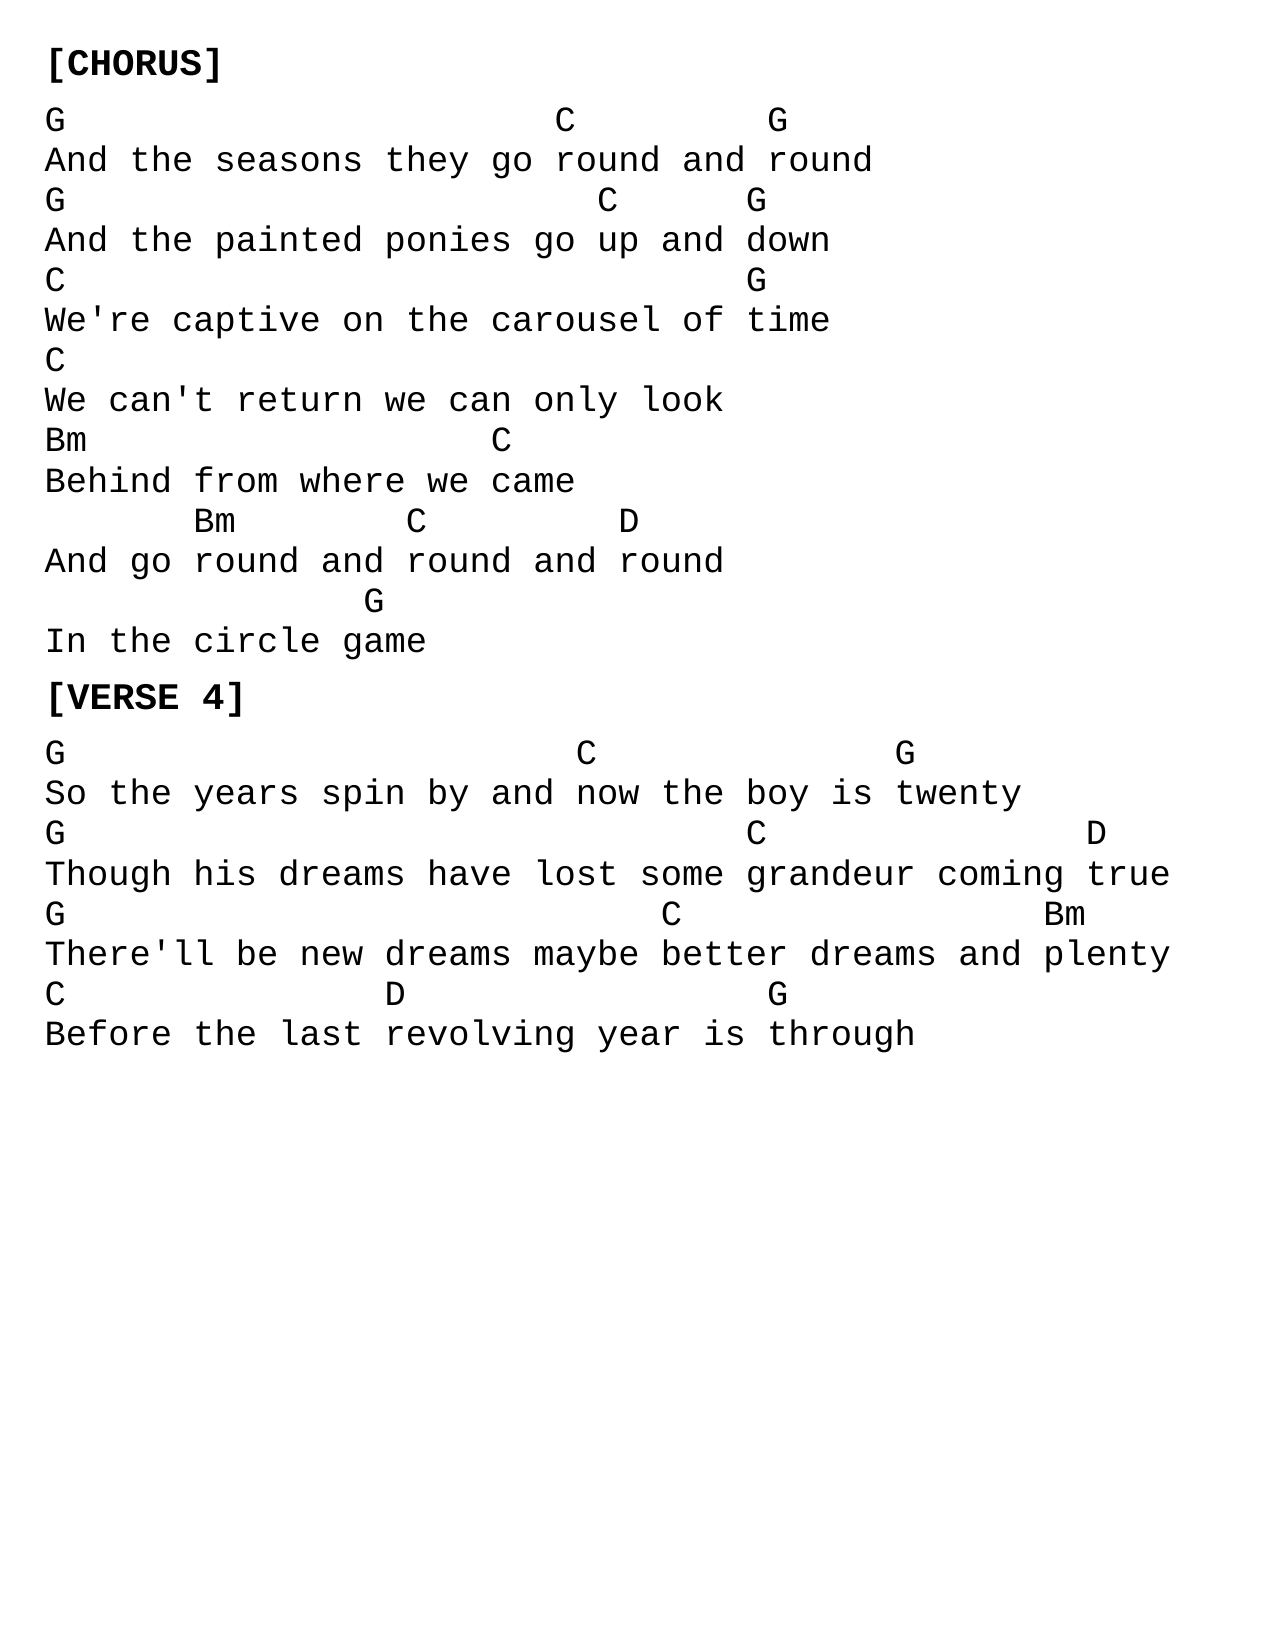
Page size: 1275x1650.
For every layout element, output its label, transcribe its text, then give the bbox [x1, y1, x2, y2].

text There'll be new dreams maybe better dreams and plenty [44, 936, 1231, 976]
subtitle [CHORUS] [44, 44, 1231, 87]
text G C D [44, 815, 1231, 855]
text And go round and round and round [44, 543, 1231, 583]
text C G [44, 262, 1231, 302]
text G C G [44, 735, 1231, 775]
text And the painted ponies go up and down [44, 222, 1231, 262]
text We're captive on the carousel of time [44, 302, 1231, 342]
text G C G [44, 102, 1231, 142]
text C [44, 342, 1231, 382]
text G C G [44, 182, 1231, 222]
subtitle [VERSE 4] [44, 678, 1231, 720]
text C D G [44, 976, 1231, 1016]
text Bm C [44, 422, 1231, 462]
text Before the last revolving year is through [44, 1016, 1231, 1056]
text In the circle game [44, 623, 1231, 663]
text Though his dreams have lost some grandeur coming true [44, 855, 1231, 896]
text So the years spin by and now the boy is twenty [44, 775, 1231, 815]
text G C Bm [44, 896, 1231, 936]
text Behind from where we came [44, 462, 1231, 503]
text Bm C D [44, 503, 1231, 543]
text We can't return we can only look [44, 382, 1231, 422]
text G [44, 583, 1231, 623]
text And the seasons they go round and round [44, 142, 1231, 182]
